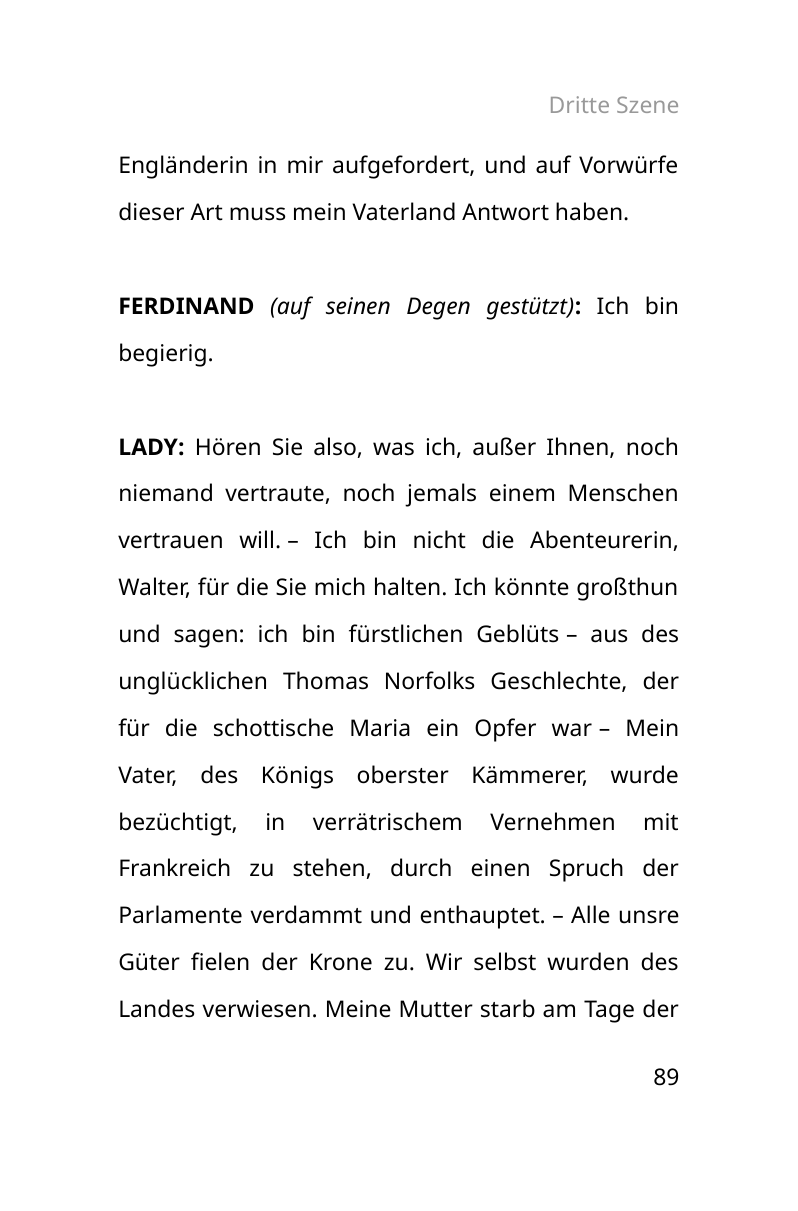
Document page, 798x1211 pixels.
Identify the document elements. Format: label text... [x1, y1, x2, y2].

text FERDINAND (auf seinen Degen gestützt): Ich bin begierig. [118, 255, 679, 368]
text Engländerin in mir aufgefordert, und auf Vorwürfe dieser Art muss mein Vaterland Antwort haben. [118, 149, 679, 227]
text LADY: Hören Sie also, was ich, außer Ihnen, noch niemand vertraute, noch jemals einem Menschen vertrauen will. – Ich bin nicht die Abenteurerin, Walter, für die Sie mich halten. Ich könnte großthun und sagen: ich bin fürstlichen Geblüts – aus des unglücklichen Thomas Norfolks Geschlechte, der für die schottische Maria ein Opfer war – Mein Vater, des Königs oberster Kämmerer, wurde bezüchtigt, in verrätrischem Vernehmen mit Frankreich zu stehen, durch einen Spruch der Parlamente verdammt und enthauptet. – Alle unsre Güter fielen der Krone zu. Wir selbst wurden des Landes verwiesen. Meine Mutter starb am Tage der [118, 395, 679, 1024]
